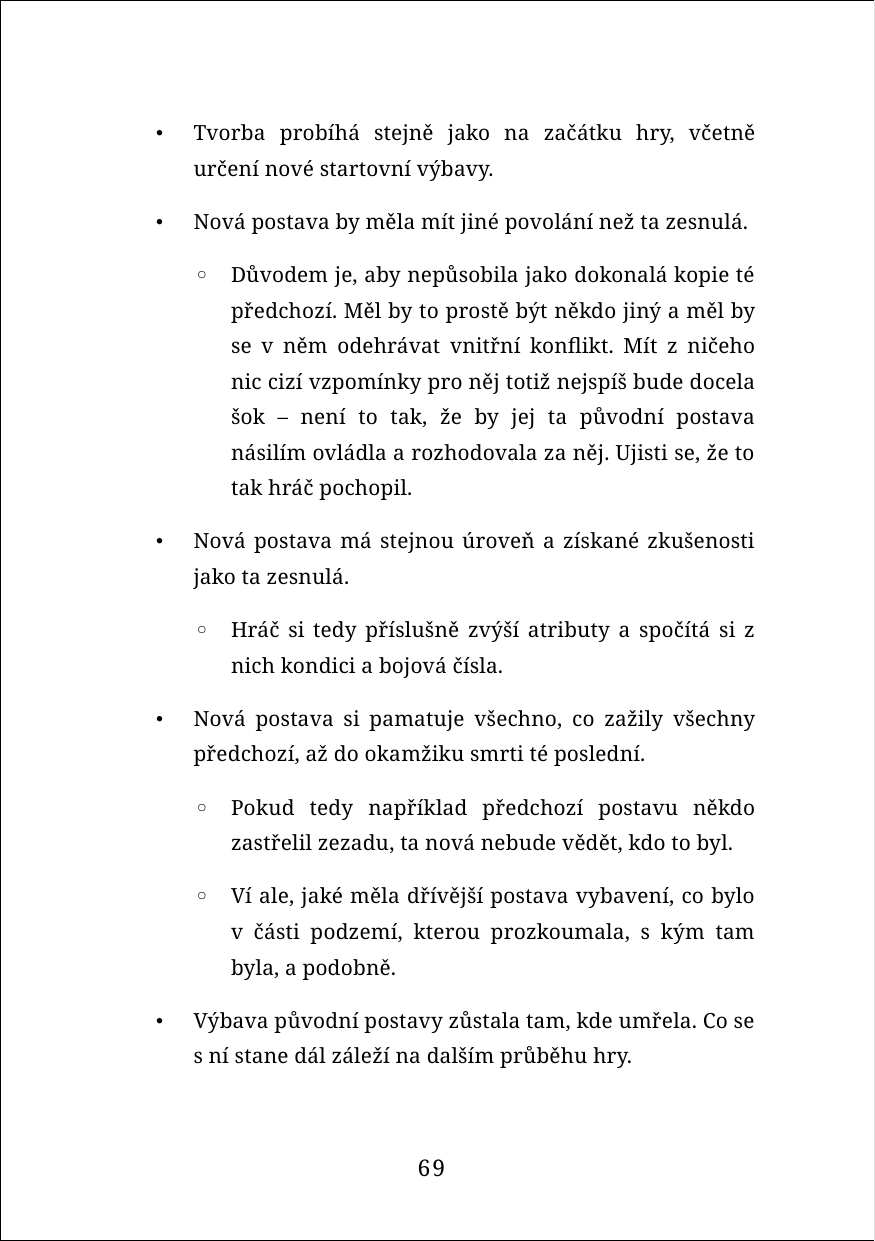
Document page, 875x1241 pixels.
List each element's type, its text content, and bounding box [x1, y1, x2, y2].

list Pokud tedy například předchozí postavu někdo zastřelil zezadu, ta nová nebude vědět, kdo to byl. [193, 793, 756, 857]
list Důvodem je, aby nepůsobila jako dokonalá kopie té předchozí. Měl by to prostě být někdo jiný a měl by se v něm odehrávat vnitřní konflikt. Mít z ničeho nic cizí vzpomínky pro něj totiž nejspíš bude docela šok – není to tak, že by jej ta původní postava násilím ovládla a rozhodovala za něj. Ujisti se, že to tak hráč pochopil. [193, 260, 756, 502]
list Nová postava si pamatuje všechno, co zažily všechny předchozí, až do okamžiku smrti té poslední. [156, 704, 756, 768]
list Ví ale, jaké měla dřívější postava vybavení, co bylo v části podzemí, kterou prozkoumala, s kým tam byla, a podobně. [193, 882, 756, 981]
list Hráč si tedy příslušně zvýší atributy a spočítá si z nich kondici a bojová čísla. [193, 615, 756, 679]
list Výbava původní postavy zůstala tam, kde umřela. Co se s ní stane dál záleží na dalším průběhu hry. [156, 1006, 756, 1070]
list Tvorba probíhá stejně jako na začátku hry, včetně určení nové startovní výbavy. [156, 118, 756, 182]
list Nová postava má stejnou úroveň a získané zkušenosti jako ta zesnulá. [156, 527, 756, 591]
list Nová postava by měla mít jiné povolání než ta zesnulá. [156, 207, 756, 235]
